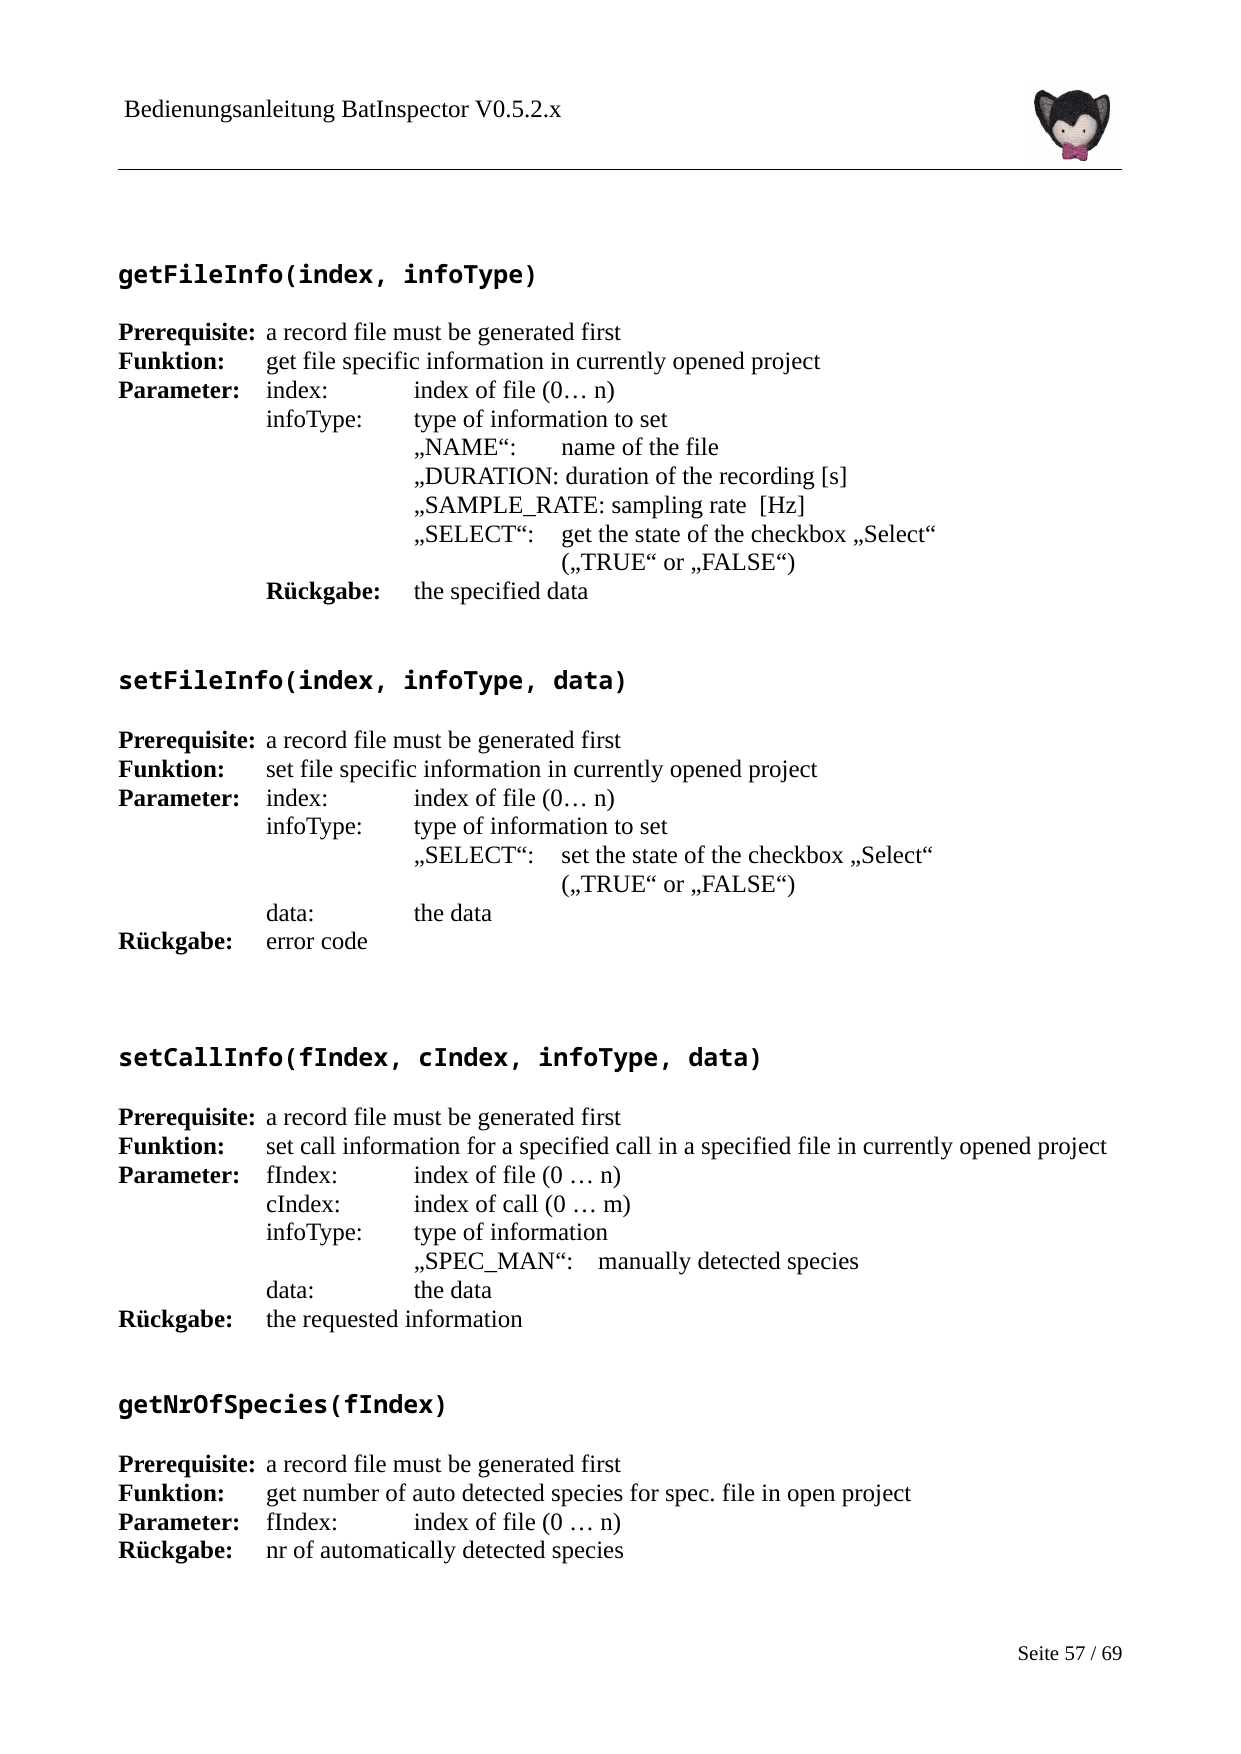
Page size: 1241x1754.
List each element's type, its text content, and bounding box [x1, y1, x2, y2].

text Rückgabe: the specified data [118, 576, 1122, 605]
text Funktion: get file specific information in currently opened project [118, 346, 1122, 375]
text Funktion: get number of auto detected species for spec. file in open project [118, 1478, 1122, 1507]
text Parameter: fIndex: index of file (0 … n) cIndex: index of call (0 … m) infoType: type of information „SPEC_MAN“: manually detected species data: the data [118, 1160, 1122, 1304]
picture [1030, 80, 1119, 169]
text Rückgabe: nr of automatically detected species [118, 1536, 1122, 1564]
text getFileInfo(index, infoType) [118, 257, 1122, 291]
text Prerequisite: a record file must be generated first [118, 317, 1122, 346]
text Prerequisite: a record file must be generated first [118, 1102, 1122, 1131]
text Funktion: set file specific information in currently opened project [118, 754, 1122, 783]
text setFileInfo(index, infoType, data) [118, 662, 1122, 696]
text Rückgabe: error code [118, 926, 1122, 955]
text Prerequisite: a record file must be generated first [118, 1449, 1122, 1478]
text Rückgabe: the requested information [118, 1304, 1122, 1332]
text Parameter: index: index of file (0… n) infoType: type of information to set „SELECT“: set the state of the checkbox „Select“ („TRUE“ or „FALSE“) [118, 783, 1122, 898]
text Prerequisite: a record file must be generated first [118, 725, 1122, 754]
text Parameter: index: index of file (0… n) infoType: type of information to set „NAME“: name of the file „DURATION: duration of the recording [s] „SAMPLE_RATE: sampling rate [Hz] „SELECT“: get the state of the checkbox „Select“ („TRUE“ or „FALSE“) [118, 375, 1122, 576]
text Funktion: set call information for a specified call in a specified file in currently opened project [118, 1131, 1122, 1160]
text Parameter: fIndex: index of file (0 … n) [118, 1507, 1122, 1536]
text getNrOfSpecies(fIndex) [118, 1386, 1122, 1421]
text data: the data [118, 898, 1122, 926]
text setCallInfo(fIndex, cIndex, infoType, data) [118, 1040, 1122, 1074]
